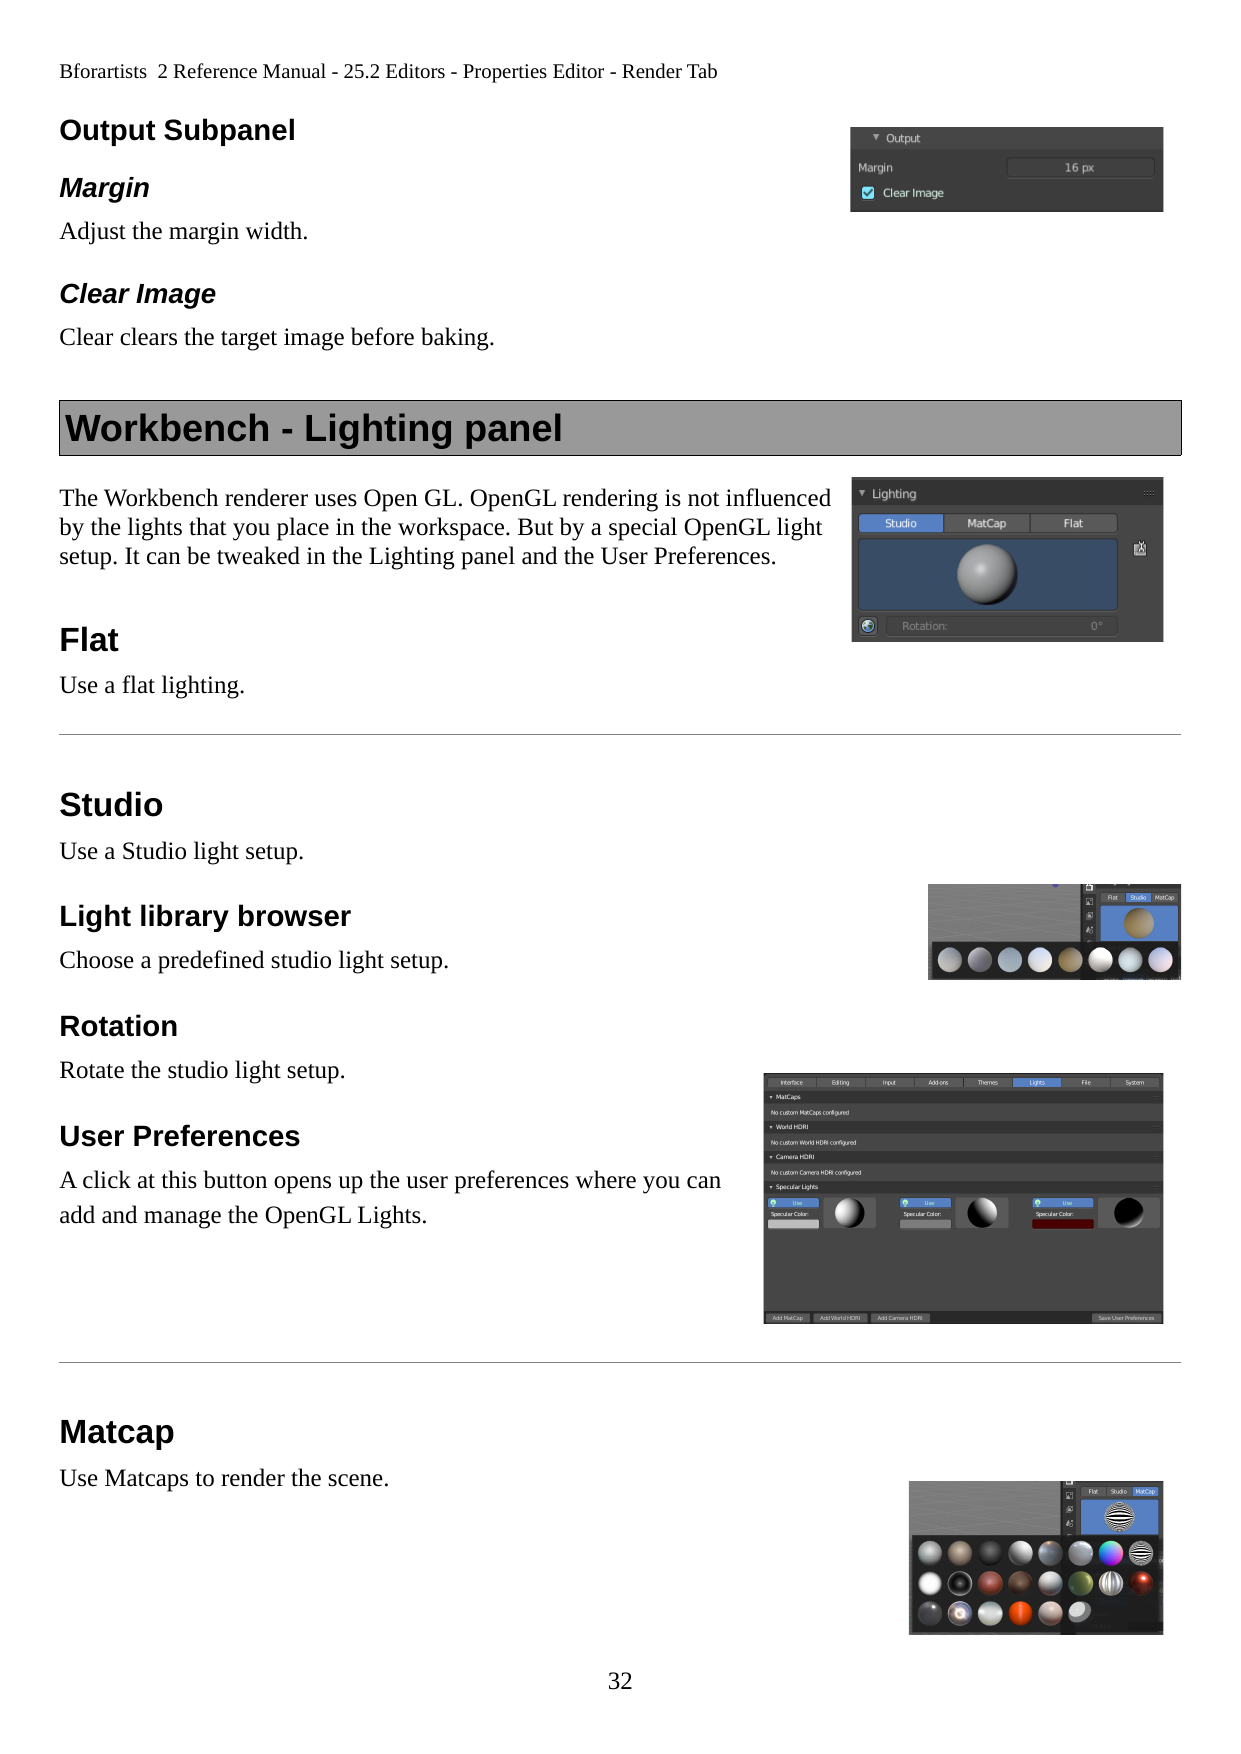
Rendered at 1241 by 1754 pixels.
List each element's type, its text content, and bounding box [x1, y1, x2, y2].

subtitle Rotation [59, 1009, 1181, 1043]
picture [928, 884, 1182, 980]
text Rotate the studio light setup. [59, 1056, 1181, 1084]
subtitle Matcap [59, 1412, 1181, 1451]
text Use a flat lighting. [59, 671, 1181, 699]
text Use a Studio light setup. [59, 836, 1181, 864]
text Clear clears the target image before baking. [59, 322, 1181, 350]
subtitle Studio [59, 784, 1181, 823]
text Choose a predefined studio light setup. [59, 946, 928, 974]
picture [763, 1073, 1164, 1324]
text Adjust the margin width. [59, 216, 1181, 244]
text Use Matcaps to render the scene. [59, 1463, 1181, 1492]
table_header Workbench - Lighting panel [60, 401, 1181, 455]
subtitle Clear Image [59, 277, 1181, 309]
subtitle Margin [59, 171, 850, 203]
subtitle Light library browser [59, 899, 928, 933]
text The Workbench renderer uses Open GL. OpenGL rendering is not influenced by the lights that you place in the workspace. But by a special OpenGL light setup. It can be tweaked in the Lighting panel and the User Preferences. [59, 483, 851, 570]
picture [850, 127, 1164, 212]
subtitle Output Subpanel [59, 113, 1181, 146]
picture [851, 477, 1164, 642]
text A click at this button opens up the user preferences where you can add and manage the OpenGL Lights. [59, 1165, 763, 1229]
subtitle [1164, 171, 1181, 203]
subtitle User Preferences [59, 1119, 763, 1153]
subtitle Flat [59, 619, 1181, 658]
subtitle [1164, 1119, 1181, 1153]
picture [908, 1481, 1164, 1635]
